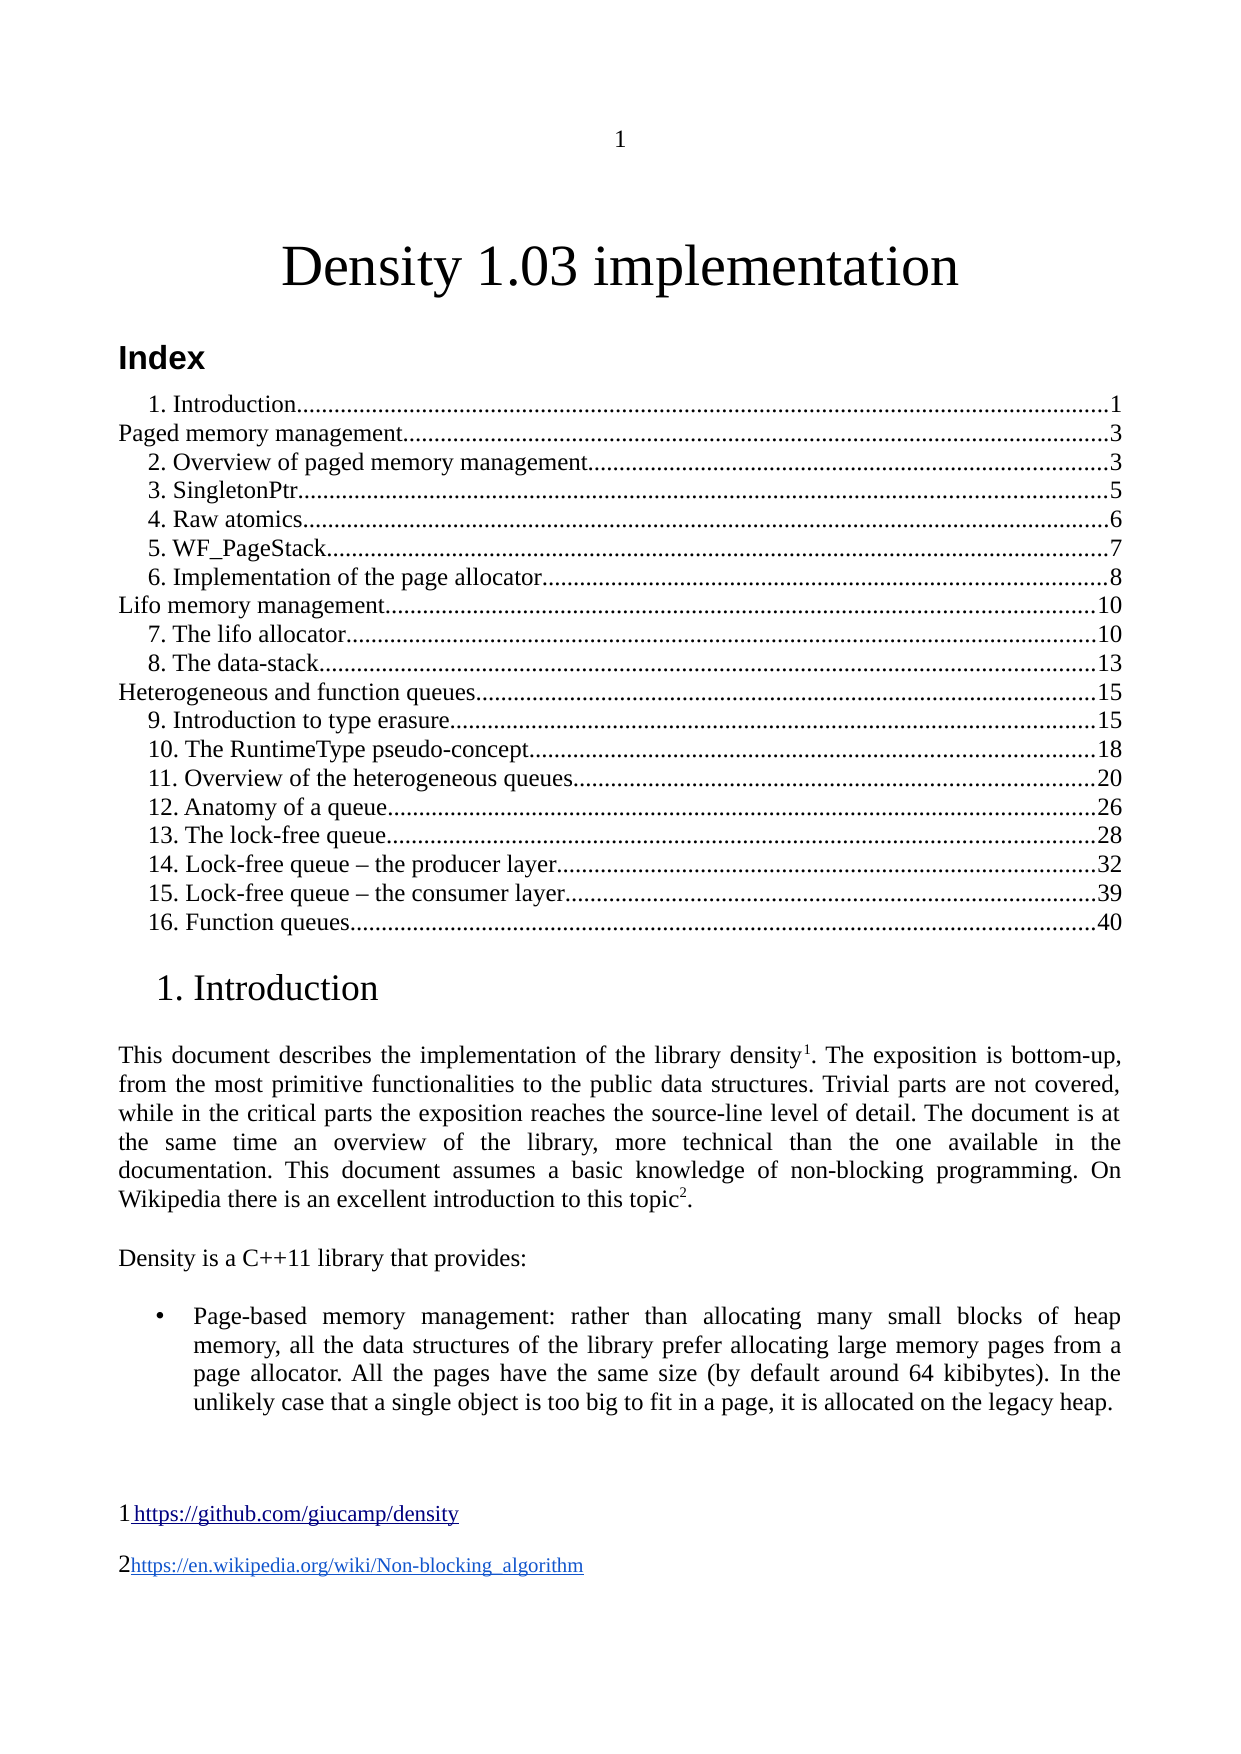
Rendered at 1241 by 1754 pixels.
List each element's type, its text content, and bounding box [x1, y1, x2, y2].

text 2. Overview of paged memory management 3 [148, 447, 1122, 475]
subtitle Introduction [156, 965, 1122, 1008]
text 8. The data-stack 13 [148, 648, 1122, 677]
text 11. Overview of the heterogeneous queues 20 [148, 763, 1122, 792]
text 7. The lifo allocator 10 [148, 619, 1122, 648]
text This document describes the implementation of the library density. The exposition is bottom-up, from the most primitive functionalities to the public data structures. Trivial parts are not covered, while in the critical parts the exposition reaches the source-line level of detail. The document is at the same time an overview of the library, more technical than the one available in the documentation. This document assumes a basic knowledge of non-blocking programming. On Wikipedia there is an excellent introduction to this topic. [118, 1041, 1122, 1213]
text Heterogeneous and function queues 15 [118, 677, 1122, 705]
text 15. Lock-free queue – the consumer layer 39 [148, 878, 1122, 907]
text https://en.wikipedia.org/wiki/Non-blocking_algorithm [118, 1549, 1122, 1578]
text Paged memory management 3 [118, 418, 1122, 447]
text 13. The lock-free queue 28 [148, 820, 1122, 849]
text 5. WF_PageStack 7 [148, 533, 1122, 562]
text 6. Implementation of the page allocator 8 [148, 562, 1122, 590]
text 14. Lock-free queue – the producer layer 32 [148, 849, 1122, 878]
text Density 1.03 implementation [118, 231, 1122, 298]
text Lifo memory management 10 [118, 590, 1122, 619]
text 16. Function queues 40 [148, 907, 1122, 935]
text https://github.com/giucamp/density [118, 1498, 1122, 1527]
text 3. SingletonPtr 5 [148, 475, 1122, 504]
text 9. Introduction to type erasure 15 [148, 705, 1122, 734]
text 10. The RuntimeType pseudo-concept 18 [148, 734, 1122, 763]
subtitle Index [118, 338, 1122, 377]
text Density is a C++11 library that provides: [118, 1243, 1122, 1271]
text 12. Anatomy of a queue 26 [148, 792, 1122, 820]
text 1. Introduction 1 [148, 389, 1122, 418]
list Page-based memory management: rather than allocating many small blocks of heap memory, all the data structures of the library prefer allocating large memory pages from a page allocator. All the pages have the same size (by default around 64 kibibytes). In the unlikely case that a single object is too big to fit in a page, it is allocated on the legacy heap. [156, 1301, 1122, 1416]
text 4. Raw atomics 6 [148, 504, 1122, 533]
